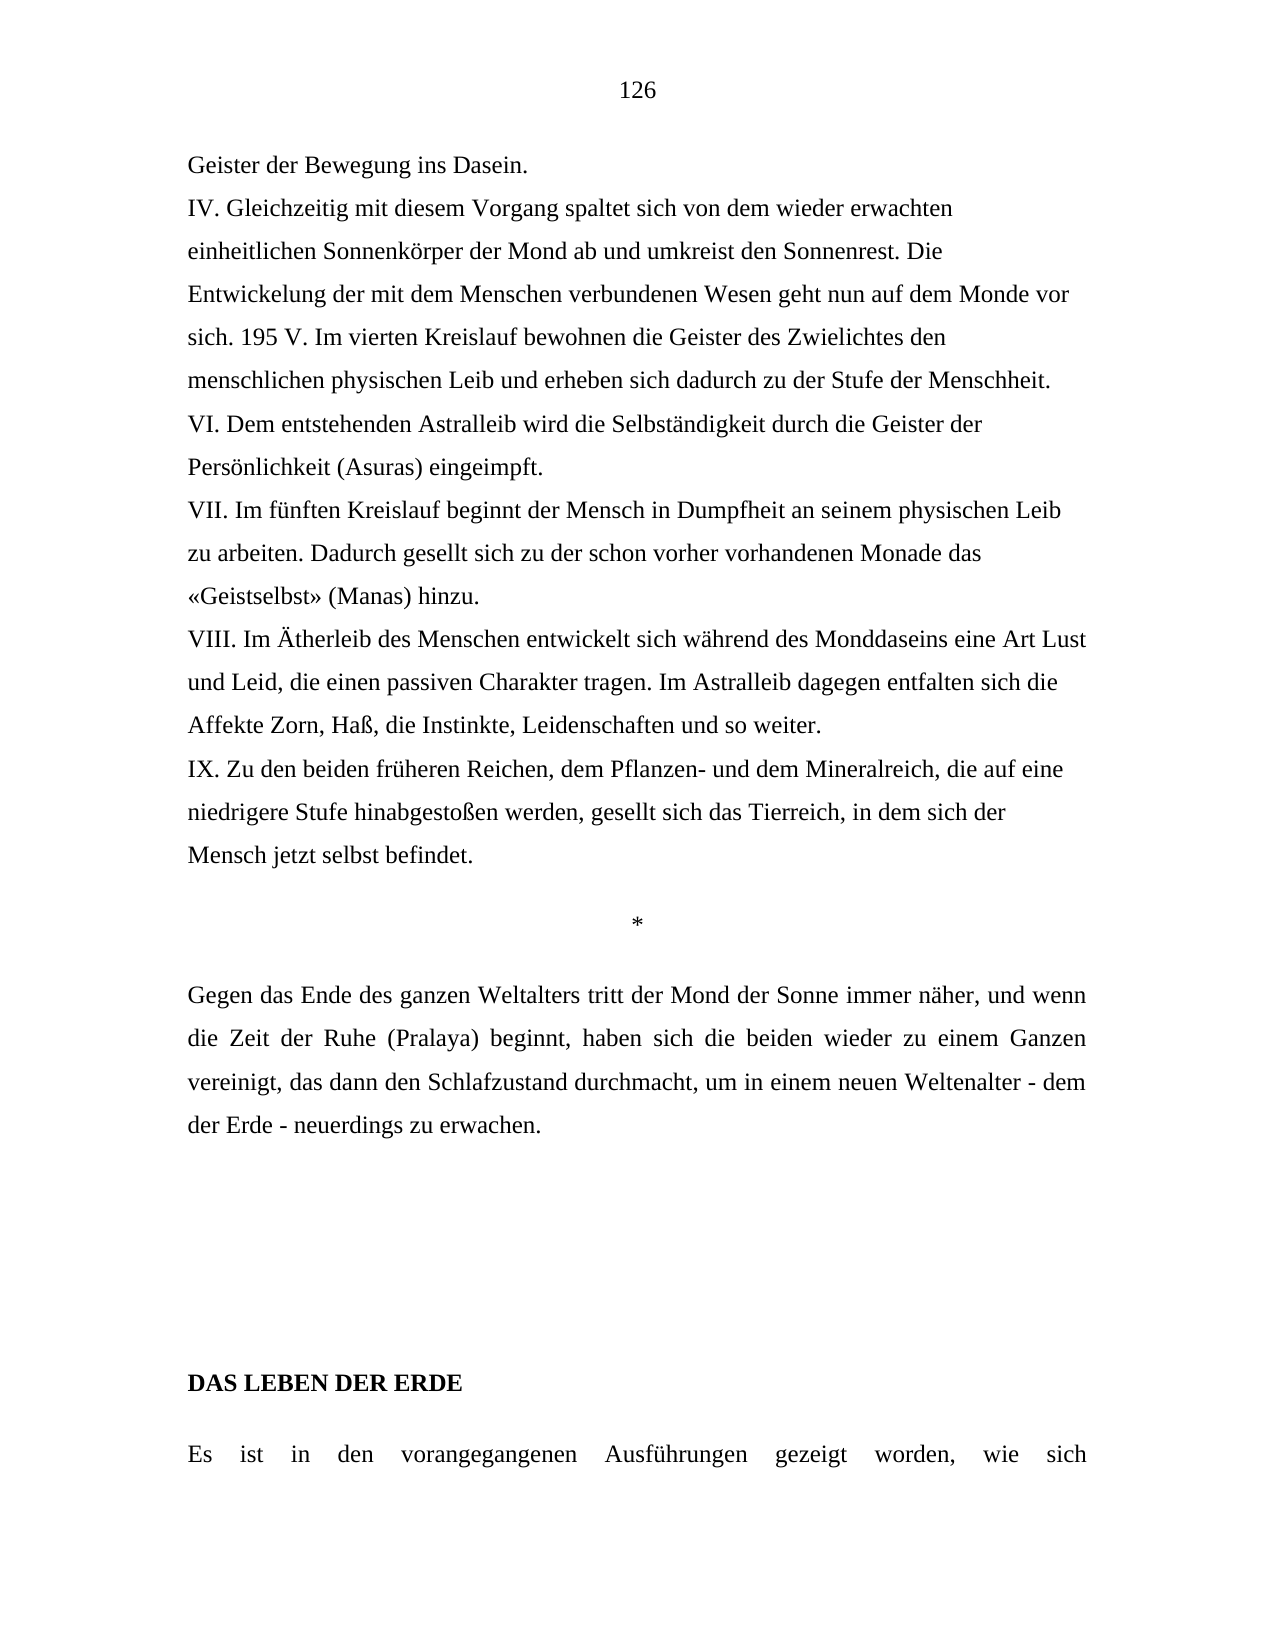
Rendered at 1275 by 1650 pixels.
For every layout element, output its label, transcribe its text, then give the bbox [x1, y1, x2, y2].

text DAS LEBEN DER ERDE [187, 1325, 1087, 1397]
text * [187, 910, 1087, 939]
text VII. Im fünften Kreislauf beginnt der Mensch in Dumpfheit an seinem physischen Leib zu arbeiten. Dadurch gesellt sich zu der schon vorher vorhandenen Monade das «Geistselbst» (Manas) hinzu. [187, 495, 1087, 610]
text VI. Dem entstehenden Astralleib wird die Selbständigkeit durch die Geister der Persönlichkeit (Asuras) eingeimpft. [187, 409, 1087, 481]
text Geister der Bewegung ins Dasein. [187, 150, 1087, 179]
text Gegen das Ende des ganzen Weltalters tritt der Mond der Sonne immer näher, und wenn die Zeit der Ruhe (Pralaya) beginnt, haben sich die beiden wieder zu einem Ganzen vereinigt, das dann den Schlafzustand durchmacht, um in einem neuen Weltenalter - dem der Erde - neuerdings zu erwachen. [187, 980, 1087, 1138]
text VIII. Im Ätherleib des Menschen entwickelt sich während des Monddaseins eine Art Lust und Leid, die einen passiven Charakter tragen. Im Astralleib dagegen entfalten sich die Affekte Zorn, Haß, die Instinkte, Leidenschaften und so weiter. [187, 624, 1087, 739]
text Es ist in den vorangegangenen Ausführungen gezeigt worden, wie sich [187, 1439, 1087, 1467]
text IV. Gleichzeitig mit diesem Vorgang spaltet sich von dem wieder erwachten einheitlichen Sonnenkörper der Mond ab und umkreist den Sonnenrest. Die Entwickelung der mit dem Menschen verbundenen Wesen geht nun auf dem Monde vor sich. 195 V. Im vierten Kreislauf bewohnen die Geister des Zwielichtes den menschlichen physischen Leib und erheben sich dadurch zu der Stufe der Menschheit. [187, 193, 1087, 394]
text IX. Zu den beiden früheren Reichen, dem Pflanzen- und dem Mineralreich, die auf eine niedrigere Stufe hinabgestoßen werden, gesellt sich das Tierreich, in dem sich der Mensch jetzt selbst befindet. [187, 754, 1087, 869]
